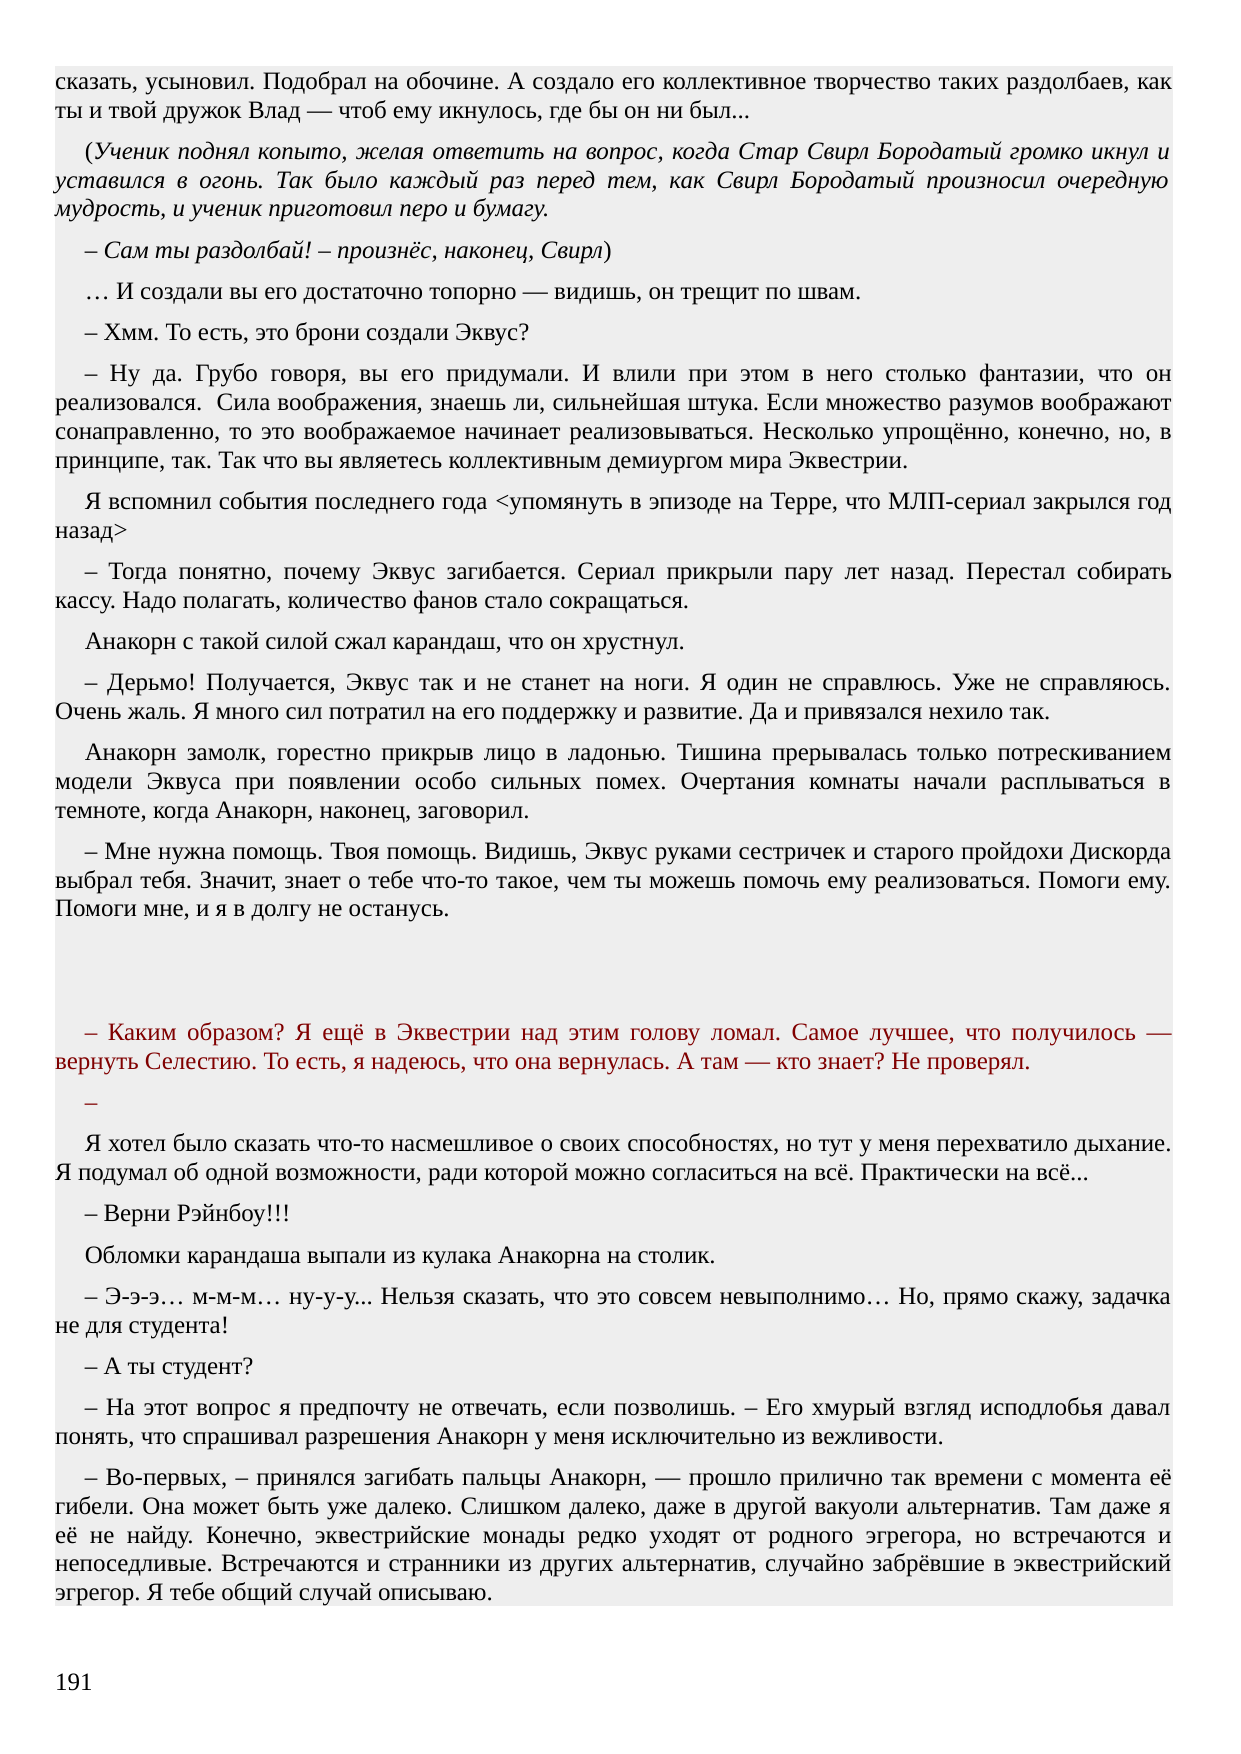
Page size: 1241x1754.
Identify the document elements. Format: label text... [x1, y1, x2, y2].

text – Каким образом? Я ещё в Эквестрии над этим голову ломал. Самое лучшее, что получилось — вернуть Селестию. То есть, я надеюсь, что она вернулась. А там — кто знает? Не проверял. [55, 1017, 1173, 1075]
text – Тогда понятно, почему Эквус загибается. Сериал прикрыли пару лет назад. Перестал собирать кассу. Надо полагать, количество фанов стало сокращаться. [55, 556, 1173, 613]
text – [55, 1087, 1173, 1116]
text – Э-э-э… м-м-м… ну-у-у... Нельзя сказать, что это совсем невыполнимо… Но, прямо скажу, задачка не для студента! [55, 1281, 1173, 1338]
text – Хмм. То есть, это брони создали Эквус? [55, 317, 1173, 346]
text – Сам ты раздолбай! – произнёс, наконец, Свирл) [55, 235, 1173, 263]
text – Дерьмо! Получается, Эквус так и не станет на ноги. Я один не справлюсь. Уже не справляюсь. Очень жаль. Я много сил потратил на его поддержку и развитие. Да и привязался нехило так. [55, 667, 1173, 725]
text Анакорн с такой силой сжал карандаш, что он хрустнул. [55, 626, 1173, 655]
text – Верни Рэйнбоу!!! [55, 1198, 1173, 1227]
text (Ученик поднял копыто, желая ответить на вопрос, когда Стар Свирл Бородатый громко икнул и уставился в огонь. Так было каждый раз перед тем, как Свирл Бородатый произносил очередную мудрость, и ученик приготовил перо и бумагу. [55, 136, 1173, 222]
text – Мне нужна помощь. Твоя помощь. Видишь, Эквус руками сестричек и старого пройдохи Дискорда выбрал тебя. Значит, знает о тебе что-то такое, чем ты можешь помочь ему реализоваться. Помоги ему. Помоги мне, и я в долгу не останусь. [55, 836, 1173, 922]
text Обломки карандаша выпали из кулака Анакорна на столик. [55, 1240, 1173, 1268]
text Я хотел было сказать что-то насмешливое о своих способностях, но тут у меня перехватило дыхание. Я подумал об одной возможности, ради которой можно согласиться на всё. Практически на всё... [55, 1128, 1173, 1186]
text сказать, усыновил. Подобрал на обочине. А создало его коллективное творчество таких раздолбаев, как ты и твой дружок Влад — чтоб ему икнулось, где бы он ни был... [55, 66, 1173, 123]
text – А ты студент? [55, 1351, 1173, 1380]
text – На этот вопрос я предпочту не отвечать, если позволишь. – Его хмурый взгляд исподлобья давал понять, что спрашивал разрешения Анакорн у меня исключительно из вежливости. [55, 1392, 1173, 1450]
text … И создали вы его достаточно топорно — видишь, он трещит по швам. [55, 276, 1173, 305]
text Я вспомнил события последнего года <упомянуть в эпизоде на Терре, что МЛП-сериал закрылся год назад> [55, 486, 1173, 543]
text – Ну да. Грубо говоря, вы его придумали. И влили при этом в него столько фантазии, что он реализовался. Сила воображения, знаешь ли, сильнейшая штука. Если множество разумов воображают сонаправленно, то это воображаемое начинает реализовываться. Несколько упрощённо, конечно, но, в принципе, так. Так что вы являетесь коллективным демиургом мира Эквестрии. [55, 358, 1173, 473]
text – Во-первых, – принялся загибать пальцы Анакорн, — прошло прилично так времени с момента её гибели. Она может быть уже далеко. Слишком далеко, даже в другой вакуоли альтернатив. Там даже я её не найду. Конечно, эквестрийские монады редко уходят от родного эгрегора, но встречаются и непоседливые. Встречаются и странники из других альтернатив, случайно забрёвшие в эквестрийский эгрегор. Я тебе общий случай описываю. [55, 1462, 1173, 1606]
text Анакорн замолк, горестно прикрыв лицо в ладонью. Тишина прерывалась только потрескиванием модели Эквуса при появлении особо сильных помех. Очертания комнаты начали расплываться в темноте, когда Анакорн, наконец, заговорил. [55, 737, 1173, 823]
